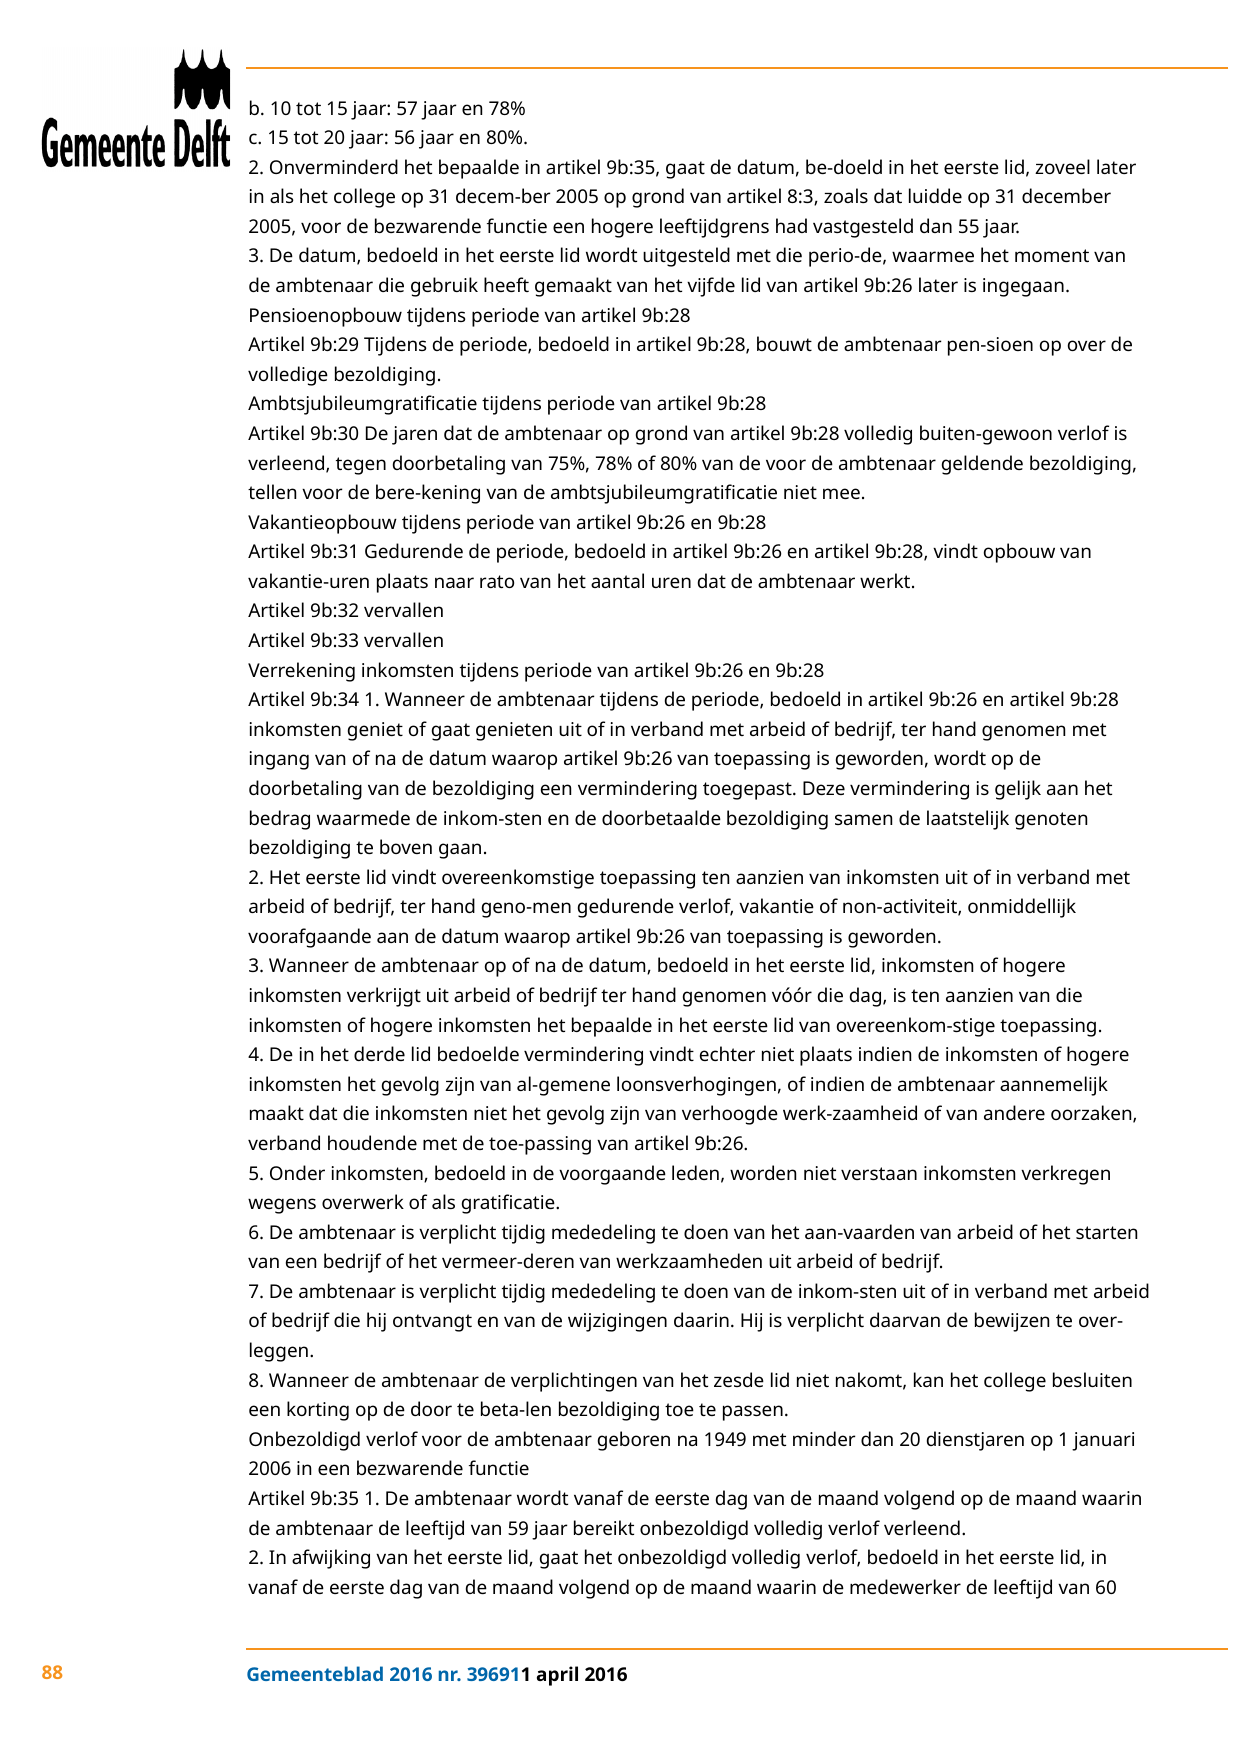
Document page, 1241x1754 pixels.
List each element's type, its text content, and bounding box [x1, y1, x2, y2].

text 2. Het eerste lid vindt overeenkomstige toepassing ten aanzien van inkomsten uit of in verband met arbeid of bedrijf, ter hand geno-men gedurende verlof, vakantie of non-activiteit, onmiddellijk voorafgaande aan de datum waarop artikel 9b:26 van toepassing is geworden. [248, 864, 1152, 949]
text 3. De datum, bedoeld in het eerste lid wordt uitgesteld met die perio-de, waarmee het moment van de ambtenaar die gebruik heeft gemaakt van het vijfde lid van artikel 9b:26 later is ingegaan. [248, 243, 1152, 298]
text Artikel 9b:29 Tijdens de periode, bedoeld in artikel 9b:28, bouwt de ambtenaar pen-sioen op over de volledige bezoldiging. [248, 331, 1152, 387]
text 2. Onverminderd het bepaalde in artikel 9b:35, gaat de datum, be-doeld in het eerste lid, zoveel later in als het college op 31 decem-ber 2005 op grond van artikel 8:3, zoals dat luidde op 31 december 2005, voor de bezwarende functie een hogere leeftijdgrens had vastgesteld dan 55 jaar. [248, 154, 1152, 239]
text 2. In afwijking van het eerste lid, gaat het onbezoldigd volledig verlof, bedoeld in het eerste lid, in vanaf de eerste dag van de maand volgend op de maand waarin de medewerker de leeftijd van 60 [248, 1544, 1152, 1600]
text 6. De ambtenaar is verplicht tijdig mededeling te doen van het aan-vaarden van arbeid of het starten van een bedrijf of het vermeer-deren van werkzaamheden uit arbeid of bedrijf. [248, 1219, 1152, 1274]
text Ambtsjubileumgratificatie tijdens periode van artikel 9b:28 [248, 391, 1152, 416]
text Artikel 9b:31 Gedurende de periode, bedoeld in artikel 9b:26 en artikel 9b:28, vindt opbouw van vakantie-uren plaats naar rato van het aantal uren dat de ambtenaar werkt. [248, 538, 1152, 594]
text Artikel 9b:34 1. Wanneer de ambtenaar tijdens de periode, bedoeld in artikel 9b:26 en artikel 9b:28 inkomsten geniet of gaat genieten uit of in verband met arbeid of bedrijf, ter hand genomen met ingang van of na de datum waarop artikel 9b:26 van toepassing is geworden, wordt op de doorbetaling van de bezoldiging een vermindering toegepast. Deze vermindering is gelijk aan het bedrag waarmede de inkom-sten en de doorbetaalde bezoldiging samen de laatstelijk genoten bezoldiging te boven gaan. [248, 686, 1152, 860]
text Artikel 9b:35 1. De ambtenaar wordt vanaf de eerste dag van de maand volgend op de maand waarin de ambtenaar de leeftijd van 59 jaar bereikt onbezoldigd volledig verlof verleend. [248, 1485, 1152, 1541]
text Verrekening inkomsten tijdens periode van artikel 9b:26 en 9b:28 [248, 657, 1152, 683]
text c. 15 tot 20 jaar: 56 jaar en 80%. [248, 124, 1152, 150]
text Vakantieopbouw tijdens periode van artikel 9b:26 en 9b:28 [248, 509, 1152, 535]
text 5. Onder inkomsten, bedoeld in de voorgaande leden, worden niet verstaan inkomsten verkregen wegens overwerk of als gratificatie. [248, 1160, 1152, 1215]
text Onbezoldigd verlof voor de ambtenaar geboren na 1949 met minder dan 20 dienstjaren op 1 januari 2006 in een bezwarende functie [248, 1426, 1152, 1481]
picture [41, 47, 231, 172]
text 4. De in het derde lid bedoelde vermindering vindt echter niet plaats indien de inkomsten of hogere inkomsten het gevolg zijn van al-gemene loonsverhogingen, of indien de ambtenaar aannemelijk maakt dat die inkomsten niet het gevolg zijn van verhoogde werk-zaamheid of van andere oorzaken, verband houdende met de toe-passing van artikel 9b:26. [248, 1041, 1152, 1156]
text 7. De ambtenaar is verplicht tijdig mededeling te doen van de inkom-sten uit of in verband met arbeid of bedrijf die hij ontvangt en van de wijzigingen daarin. Hij is verplicht daarvan de bewijzen te over-leggen. [248, 1278, 1152, 1363]
text 8. Wanneer de ambtenaar de verplichtingen van het zesde lid niet nakomt, kan het college besluiten een korting op de door te beta-len bezoldiging toe te passen. [248, 1367, 1152, 1422]
text 3. Wanneer de ambtenaar op of na de datum, bedoeld in het eerste lid, inkomsten of hogere inkomsten verkrijgt uit arbeid of bedrijf ter hand genomen vóór die dag, is ten aanzien van die inkomsten of hogere inkomsten het bepaalde in het eerste lid van overeenkom-stige toepassing. [248, 953, 1152, 1038]
text Pensioenopbouw tijdens periode van artikel 9b:28 [248, 302, 1152, 328]
text b. 10 tot 15 jaar: 57 jaar en 78% [248, 95, 1152, 121]
text Artikel 9b:32 vervallen [248, 598, 1152, 623]
text Artikel 9b:33 vervallen [248, 627, 1152, 653]
text Artikel 9b:30 De jaren dat de ambtenaar op grond van artikel 9b:28 volledig buiten-gewoon verlof is verleend, tegen doorbetaling van 75%, 78% of 80% van de voor de ambtenaar geldende bezoldiging, tellen voor de bere-kening van de ambtsjubileumgratificatie niet mee. [248, 420, 1152, 505]
